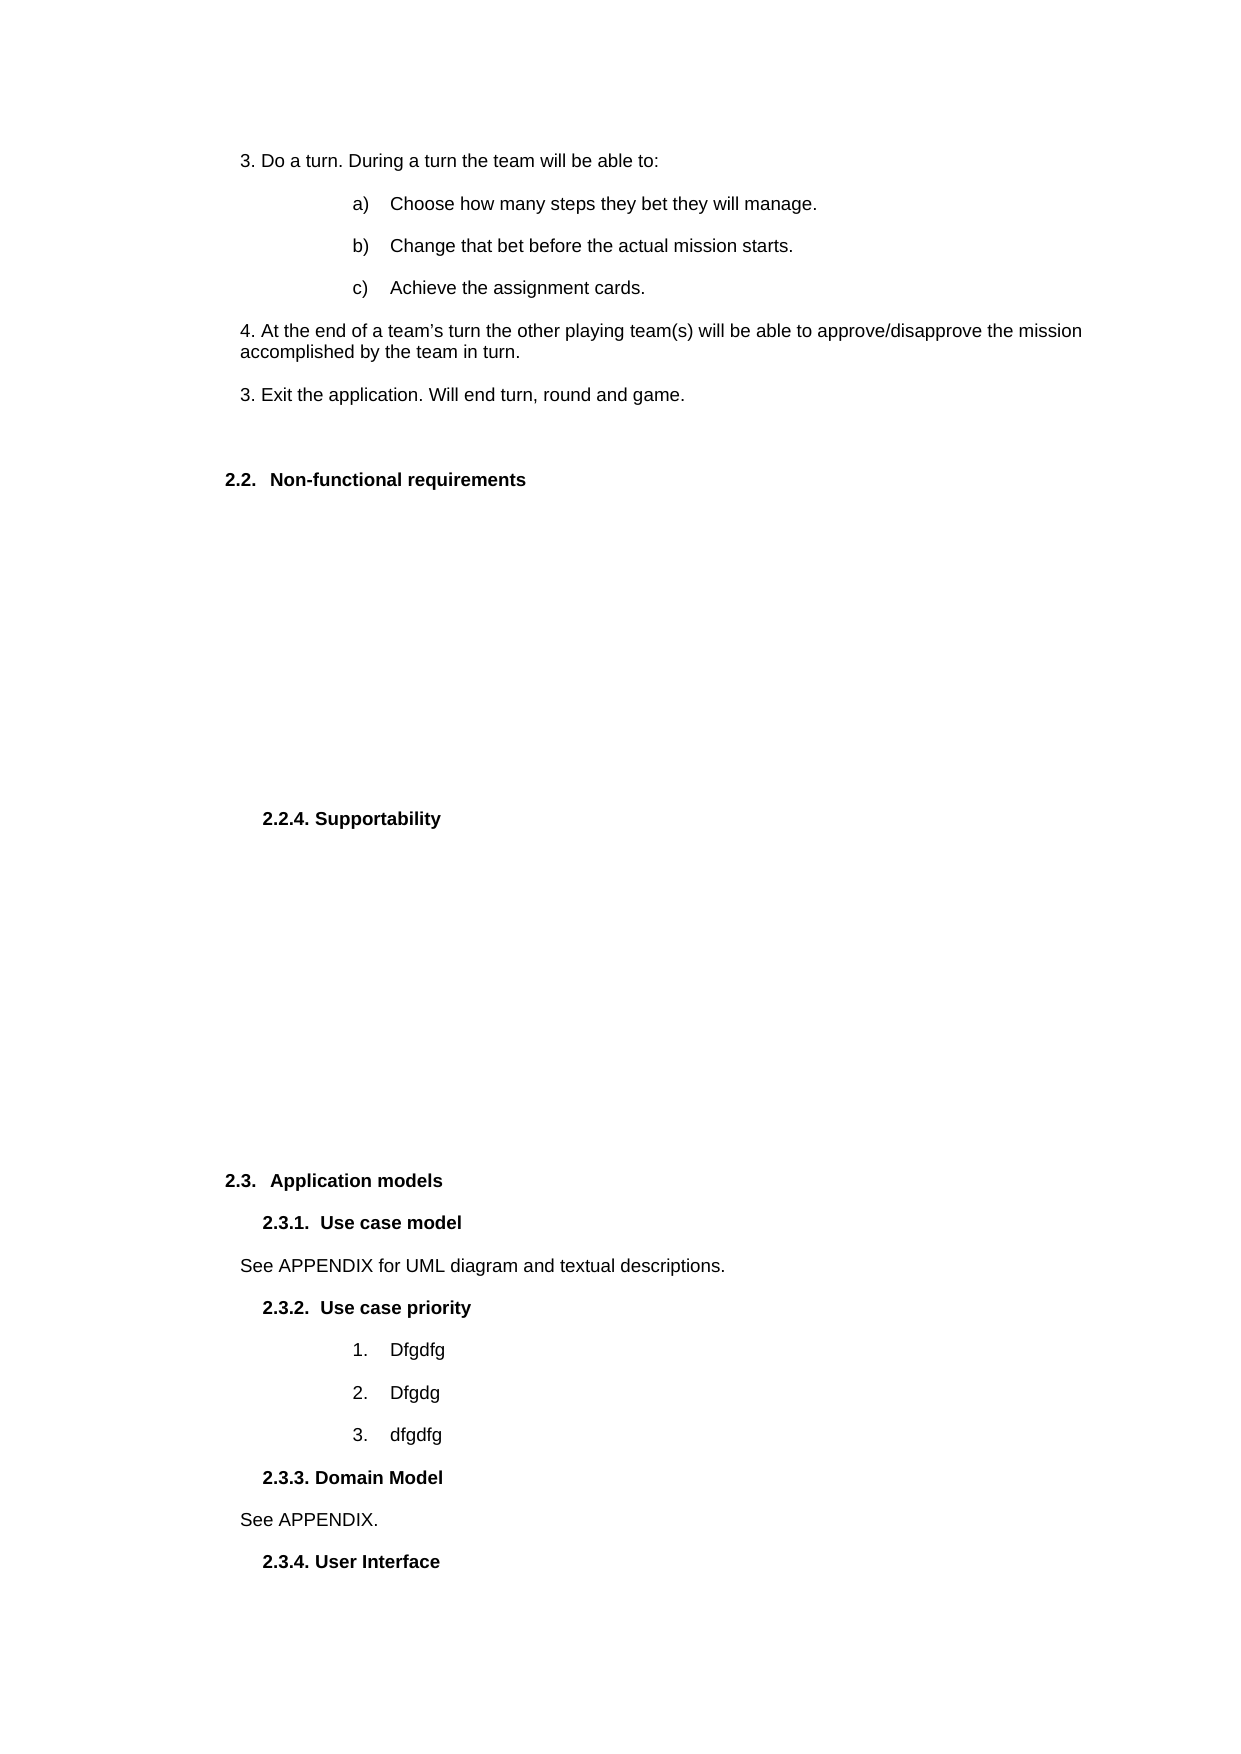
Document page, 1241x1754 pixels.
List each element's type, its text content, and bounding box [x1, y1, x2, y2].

list Reliability [262, 639, 1128, 660]
list See APPENDIX for UML diagram and textual descriptions. [240, 1254, 1128, 1276]
list Normal players are to understand how the game works without being forced to seek information elsewhere than in the application itself. The language will be English, hence the game requires all participants to speak English. [240, 553, 1128, 618]
list See APPENDIX. [240, 1509, 1128, 1530]
text 4. At the end of a team’s turn the other playing team(s) will be able to approve/disapprove the mission accomplished by the team in turn. [240, 319, 1128, 363]
list N/A [240, 681, 1128, 703]
text 3. Do a turn. During a turn the team will be able to: [240, 150, 1128, 172]
list There could be legal issues regarding rights to the Monopoly game and trade mark. This is not covered here. [240, 1106, 1128, 1149]
list 3. Exit the application. Will end turn, round and game. [240, 383, 1128, 405]
list Packaging and installation [262, 935, 1128, 957]
list The application will be delivered as a zip file containing all the packages and classes included in the program. To be able to run the program, the user will simply have to import the project into a Java based environment, like eclipse for example. [240, 978, 1128, 1042]
list Usability [262, 511, 1128, 532]
list Supportability [262, 808, 1128, 830]
list Application models [225, 1170, 1128, 1191]
list Performance [262, 723, 1128, 745]
list Use case priority [262, 1297, 1128, 1318]
list User Interface [262, 1551, 1128, 1573]
list Domain Model [262, 1466, 1128, 1488]
list Non-functional requirements [225, 468, 1128, 490]
list Achieve the assignment cards. [352, 277, 1128, 299]
list Dfgdfg [352, 1339, 1128, 1361]
list Choose how many steps they bet they will manage. [352, 192, 1128, 214]
list To achieve platform independence the application will use the Java environment. [240, 893, 1128, 914]
list Legal [262, 1063, 1128, 1085]
list dfgdfg [352, 1424, 1128, 1446]
list Dfgdg [352, 1382, 1128, 1403]
list Use case model [262, 1212, 1128, 1234]
list Implementation [262, 851, 1128, 872]
list Change that bet before the actual mission starts. [352, 235, 1128, 256]
list N/A [240, 766, 1128, 787]
